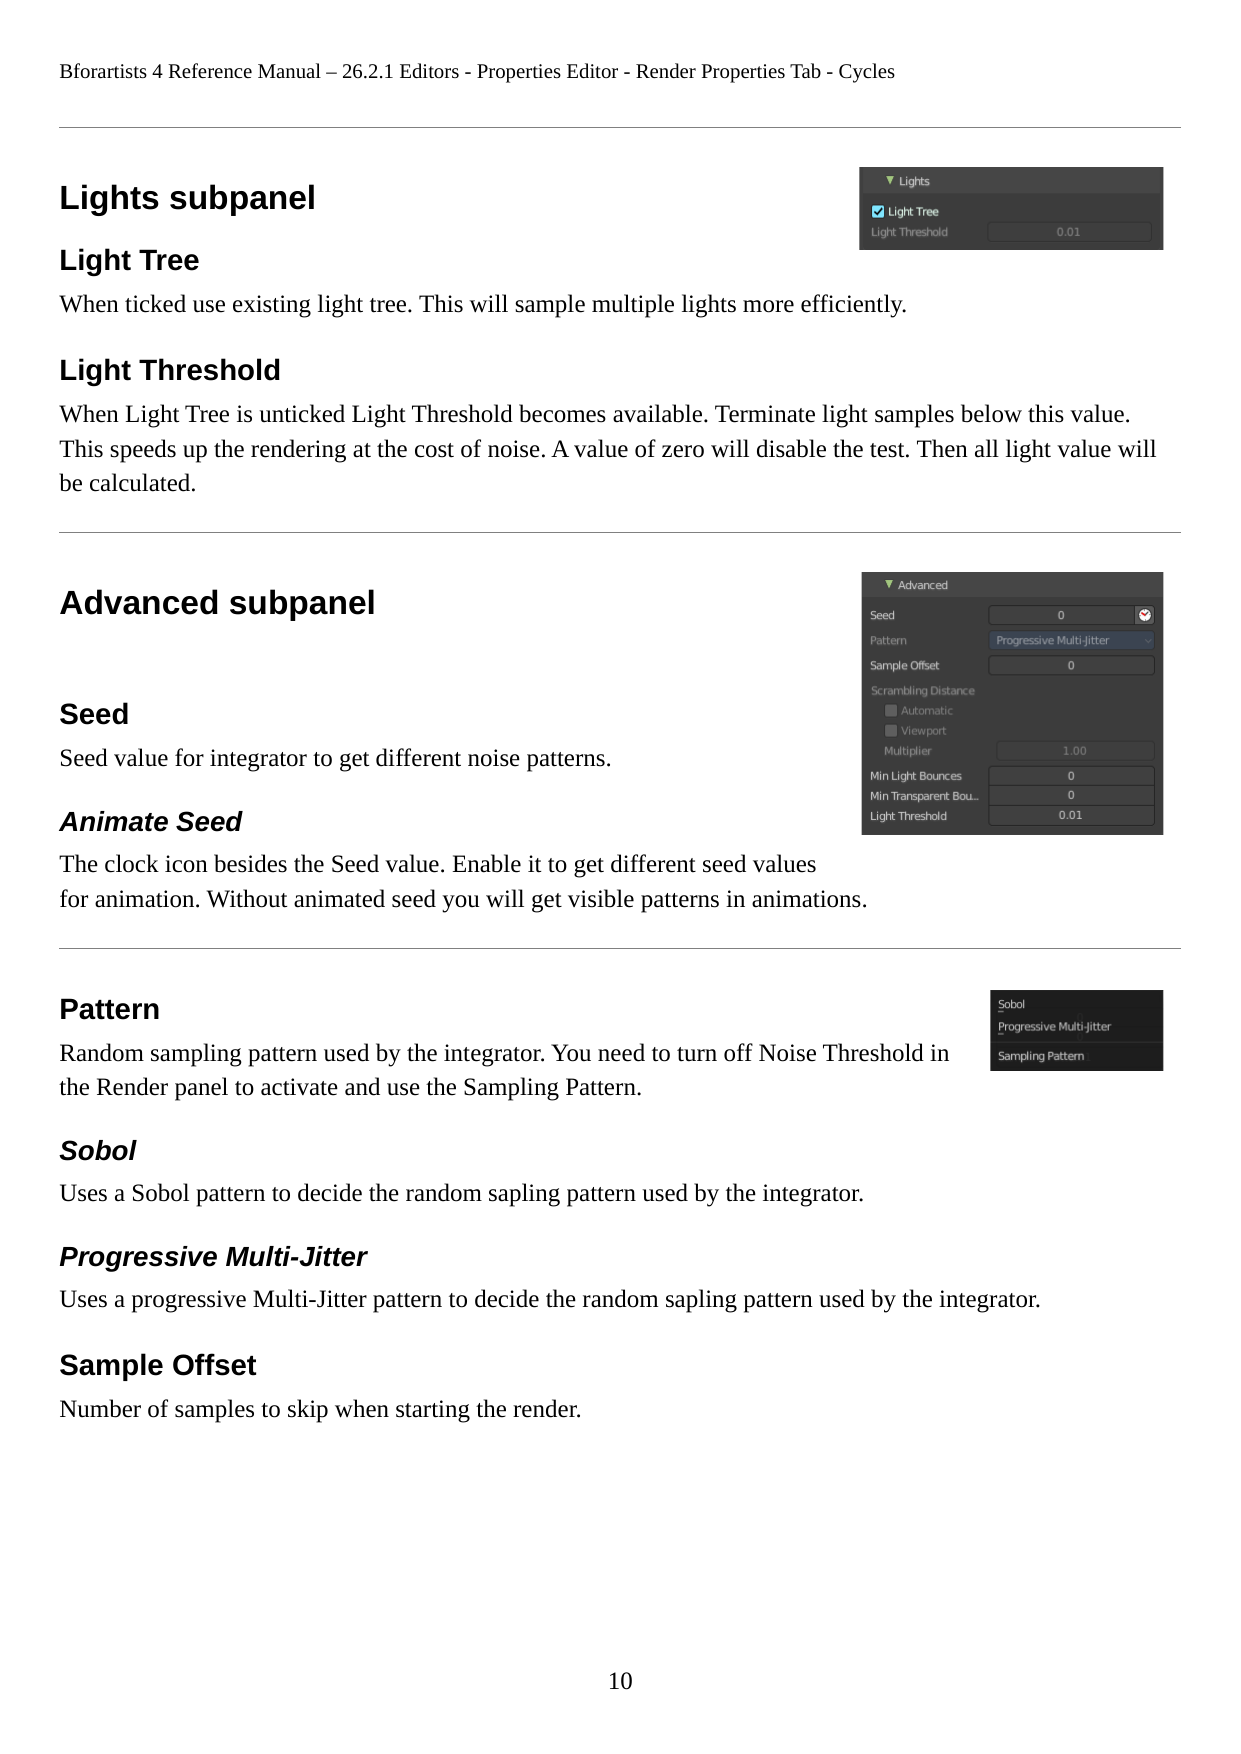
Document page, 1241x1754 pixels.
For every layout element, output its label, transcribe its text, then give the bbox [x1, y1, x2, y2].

subtitle Advanced subpanel [59, 582, 861, 621]
picture [990, 990, 1164, 1071]
text Random sampling pattern used by the integrator. You need to turn off Noise Threshold in the Render panel to activate and use the Sampling Pattern. [59, 1038, 1181, 1101]
picture [861, 572, 1164, 835]
text Uses a progressive Multi-Jitter pattern to decide the random sapling pattern used by the integrator. [59, 1284, 1181, 1313]
text Number of samples to skip when starting the render. [59, 1394, 1181, 1423]
text The clock icon besides the Seed value. Enable it to get different seed values for animation. Without animated seed you will get visible patterns in animations. [59, 849, 1181, 913]
text When Light Tree is unticked Light Threshold becomes available. Terminate light samples below this value. This speeds up the rendering at the cost of noise. A value of zero will disable the test. Then all light value will be calculated. [59, 399, 1181, 497]
subtitle [1164, 178, 1181, 216]
subtitle Animate Seed [59, 805, 1181, 837]
text When ticked use existing light tree. This will sample multiple lights more efficiently. [59, 289, 1181, 318]
subtitle Lights subpanel [59, 178, 859, 216]
subtitle Seed [59, 697, 861, 731]
text Seed value for integrator to get different noise patterns. [59, 743, 861, 772]
subtitle [1164, 582, 1181, 621]
picture [859, 167, 1164, 250]
subtitle [1164, 697, 1181, 731]
subtitle Light Tree [59, 243, 1181, 277]
subtitle Pattern [59, 992, 990, 1026]
text Uses a Sobol pattern to decide the random sapling pattern used by the integrator. [59, 1178, 1181, 1207]
subtitle Light Threshold [59, 353, 1181, 387]
subtitle Progressive Multi-Jitter [59, 1240, 1181, 1272]
subtitle Sobol [59, 1134, 1181, 1166]
subtitle [1164, 992, 1181, 1026]
subtitle Sample Offset [59, 1348, 1181, 1382]
